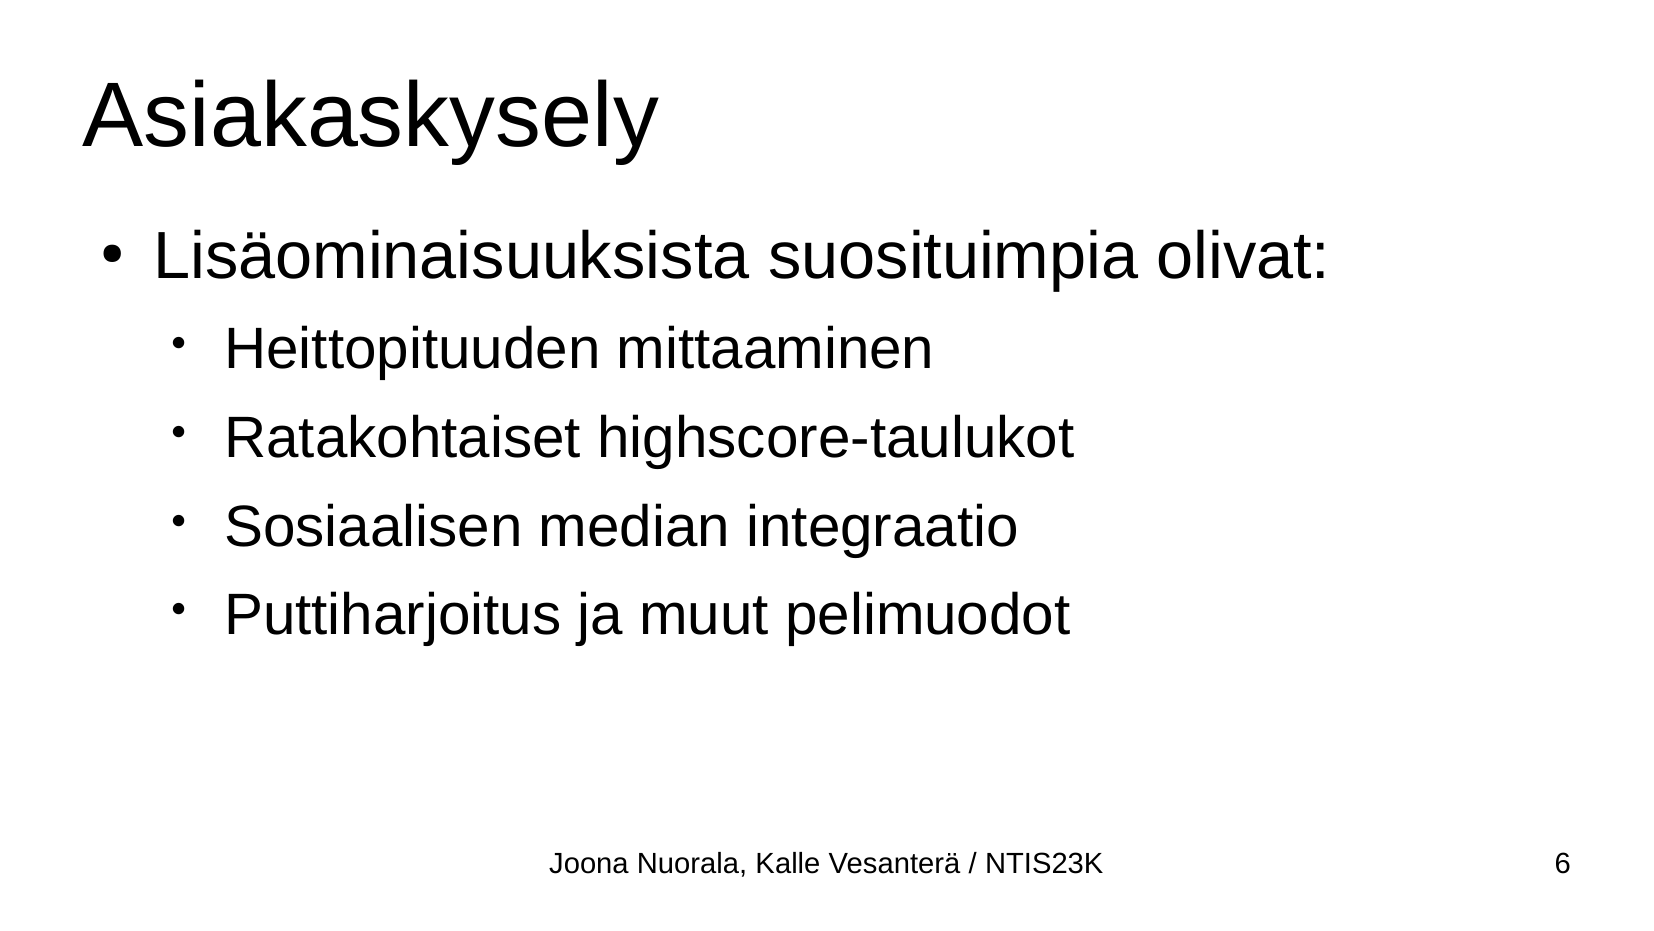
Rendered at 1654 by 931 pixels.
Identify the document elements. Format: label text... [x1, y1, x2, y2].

title Asiakaskysely [82, 37, 1571, 193]
list Lisäominaisuuksista suosituimpia olivat: Heittopituuden mittaaminen Ratakohtaiset highscore-taulukot Sosiaalisen median integraatio Puttiharjoitus ja muut pelimuodot [82, 217, 1571, 758]
